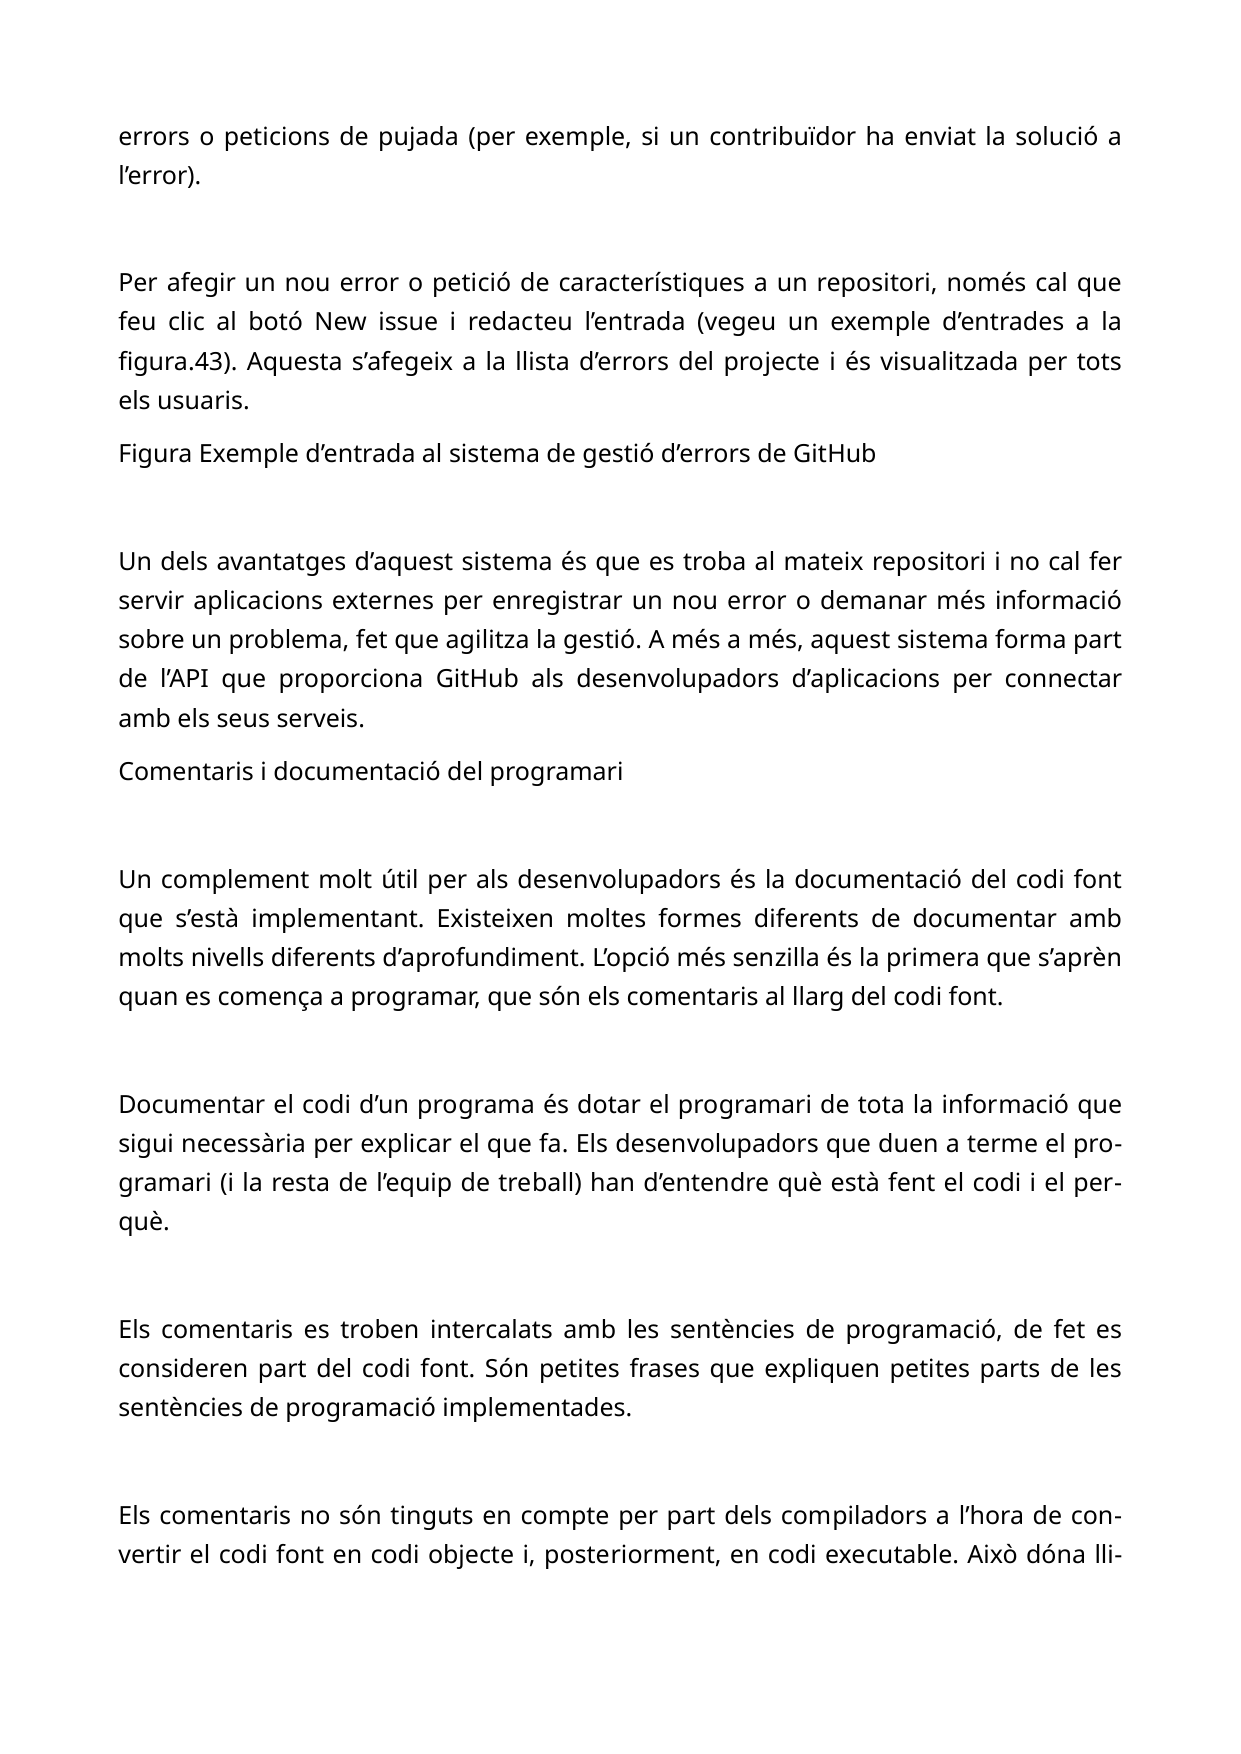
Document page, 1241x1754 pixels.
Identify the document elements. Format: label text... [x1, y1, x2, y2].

text Un dels avan­tat­ges d’aquest sis­tema és que es troba al mateix repo­si­tori i no cal fer ser­vir apli­ca­ci­ons exter­nes per enre­gis­trar un nou error o dema­nar més infor­ma­ció sobre un pro­blema, fet que agi­litza la ges­tió. A més a més, aquest sis­tema forma part de l’API que pro­por­ci­ona Git­Hub als desen­vo­lu­pa­dors d’apli­ca­ci­ons per con­nec­tar amb els seus ser­veis. [118, 543, 1122, 734]
text Per afe­gir un nou error o peti­ció de carac­te­rís­ti­ques a un repo­si­tori, només cal que feu clic al botó New issue i redac­teu l’entrada (vegeu un exem­ple d’entra­des a la figura.43). Aquesta s’afe­geix a la llista d’errors del pro­jecte i és visu­a­lit­zada per tots els usu­a­ris. [118, 265, 1122, 416]
text Un com­ple­ment molt útil per als desen­vo­lu­pa­dors és la docu­men­ta­ció del codi font que s’està imple­men­tant. Exis­tei­xen mol­tes for­mes dife­rents de docu­men­tar amb molts nivells dife­rents d’apro­fun­di­ment. L’opció més sen­zi­lla és la pri­mera que s’aprèn quan es comença a pro­gra­mar, que són els comen­ta­ris al llarg del codi font. [118, 861, 1122, 1013]
text errors o peti­ci­ons de pujada (per exem­ple, si un con­tri­bu­ï­dor ha enviat la solu­ció a l’error). [118, 118, 1122, 191]
text Els comen­ta­ris es tro­ben inter­ca­lats amb les sen­tèn­cies de pro­gra­ma­ció, de fet es con­si­de­ren part del codi font. Són peti­tes fra­ses que expli­quen peti­tes parts de les sen­tèn­cies de pro­gra­ma­ció imple­men­ta­des. [118, 1311, 1122, 1424]
text Figura Exem­ple d’entrada al sis­tema de ges­tió d’errors de Git­Hub [118, 436, 1122, 470]
text Comen­ta­ris i docu­men­ta­ció del pro­gra­mari [118, 754, 1122, 788]
text Els comen­ta­ris no són tin­guts en compte per part dels com­pi­la­dors a l’hora de con­ver­tir el codi font en codi objecte i, poste­ri­or­ment, en codi exe­cu­ta­ble. Això dóna lli­ [118, 1497, 1122, 1571]
text Docu­men­tar el codi d’un pro­grama és dotar el pro­gra­mari de tota la infor­ma­ció que sigui neces­sà­ria per expli­car el que fa. Els desen­vo­lu­pa­dors que duen a terme el pro­gra­mari (i la resta de l’equip de tre­ball) han d’enten­dre què està fent el codi i el per­què. [118, 1086, 1122, 1238]
